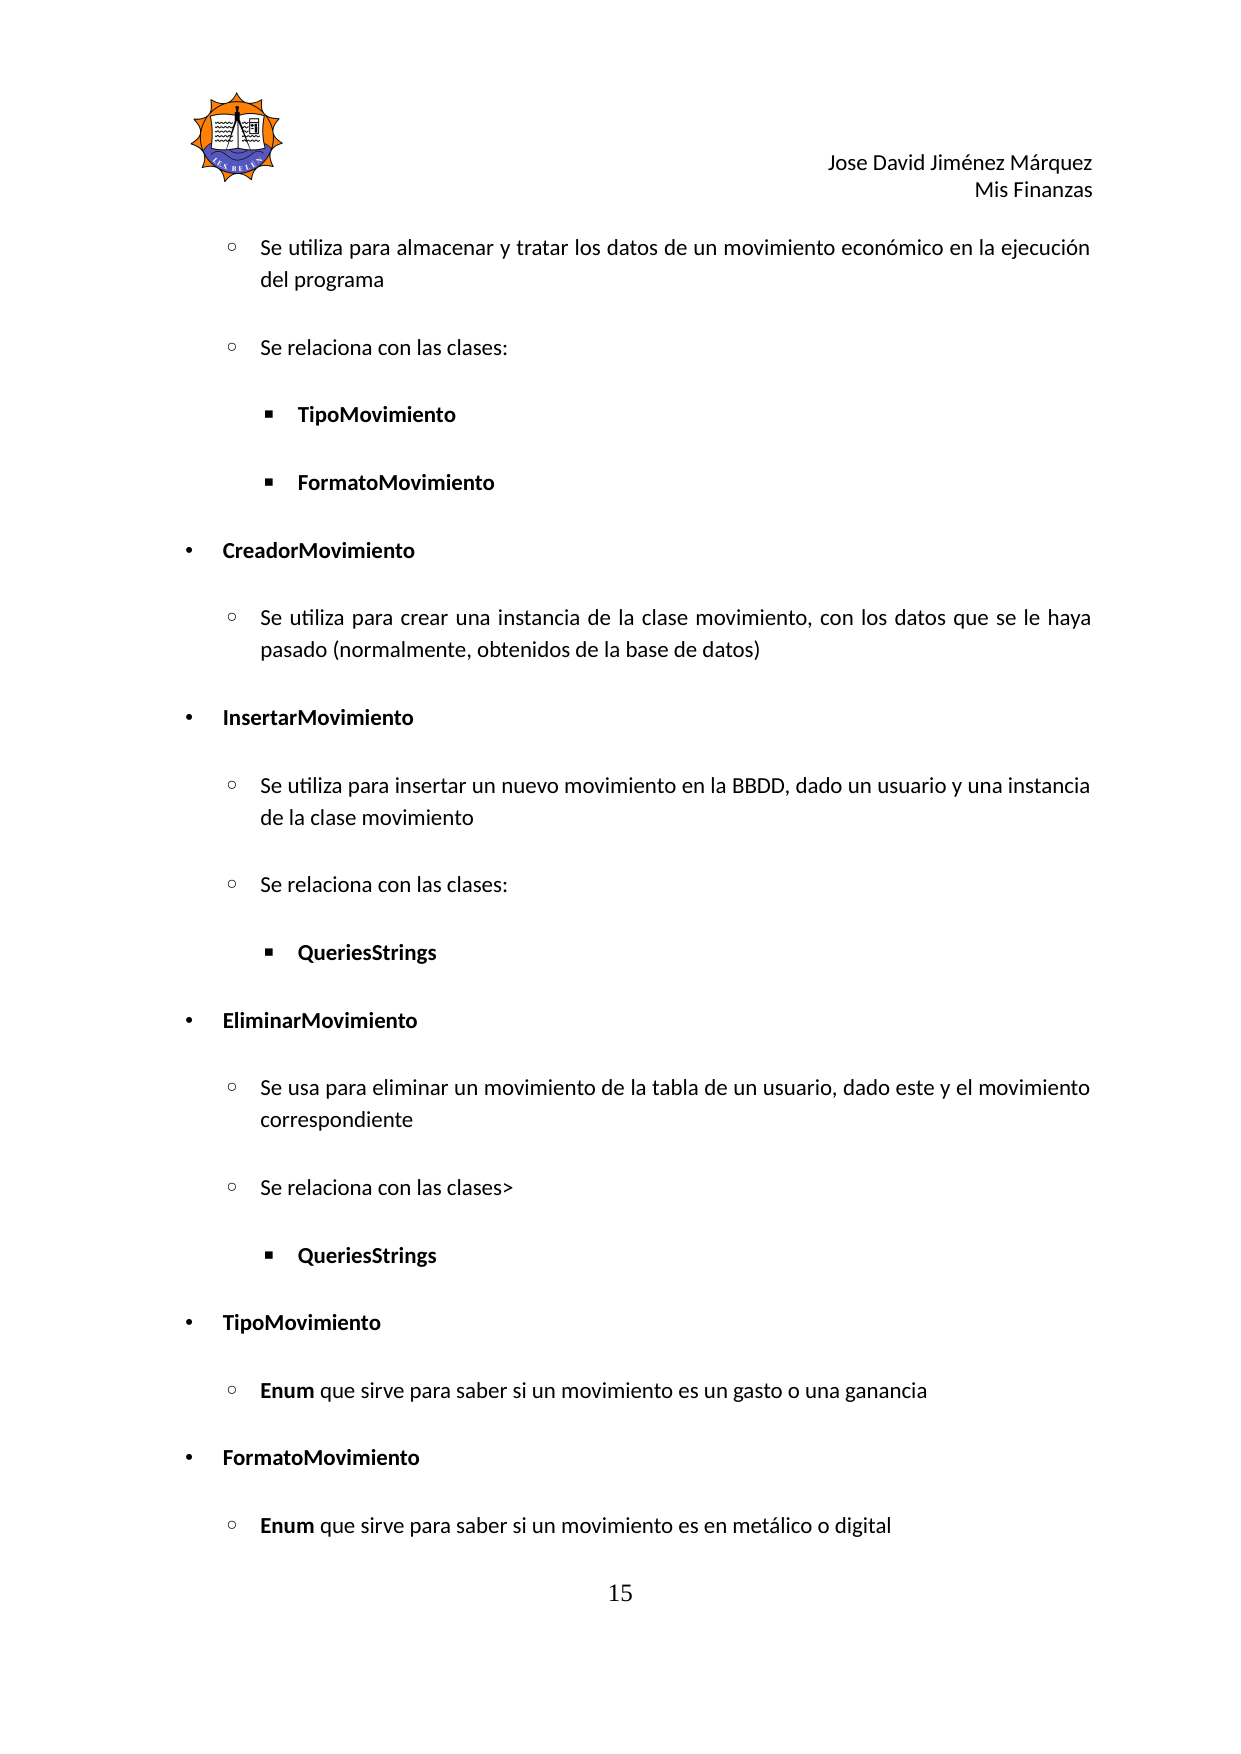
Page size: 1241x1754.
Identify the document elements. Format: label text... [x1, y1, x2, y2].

list Enum que sirve para saber si un movimiento es un gasto o una ganancia [223, 1376, 1093, 1404]
list TipoMovimiento [260, 401, 1093, 428]
list Se relaciona con las clases: [223, 333, 1093, 361]
list TipoMovimiento [185, 1308, 1093, 1336]
list Se utiliza para almacenar y tratar los datos de un movimiento económico en la ejecución del programa [223, 233, 1093, 293]
list Se utiliza para crear una instancia de la clase movimiento, con los datos que se le haya pasado (normalmente, obtenidos de la base de datos) [223, 603, 1093, 663]
list FormatoMovimiento [260, 468, 1093, 496]
list CreadorMovimiento [185, 536, 1093, 564]
list EliminarMovimiento [185, 1006, 1093, 1034]
list QueriesStrings [260, 938, 1093, 966]
list Se relaciona con las clases: [223, 871, 1093, 898]
list Se relaciona con las clases> [223, 1173, 1093, 1201]
list InsertarMovimiento [185, 703, 1093, 731]
list QueriesStrings [260, 1241, 1093, 1269]
list Se usa para eliminar un movimiento de la tabla de un usuario, dado este y el movimiento correspondiente [223, 1073, 1093, 1133]
list FormatoMovimiento [185, 1443, 1093, 1472]
list Enum que sirve para saber si un movimiento es en metálico o digital [223, 1511, 1093, 1539]
list Se utiliza para insertar un nuevo movimiento en la BBDD, dado un usuario y una instancia de la clase movimiento [223, 771, 1093, 831]
picture [181, 88, 294, 189]
